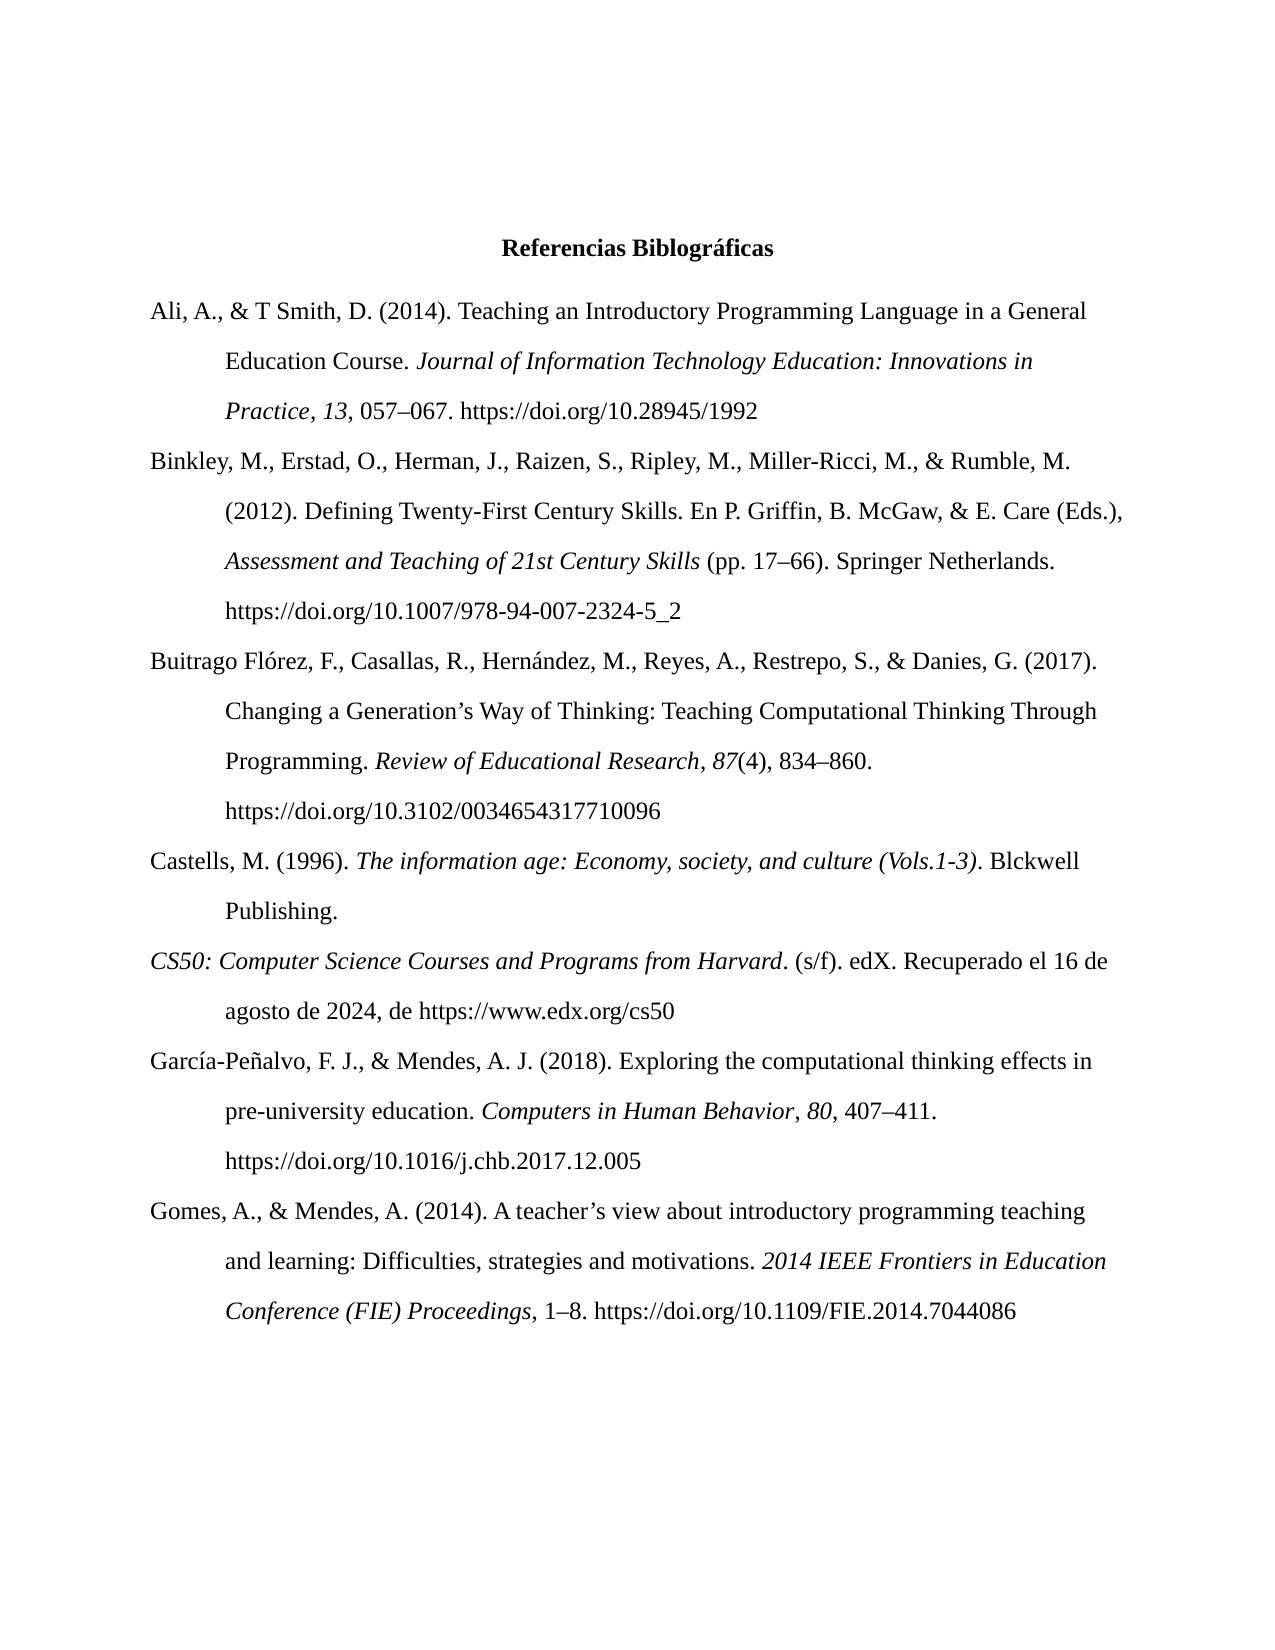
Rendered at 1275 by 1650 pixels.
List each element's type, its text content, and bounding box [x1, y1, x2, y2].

text Castells, M. (1996). The information age: Economy, society, and culture (Vols.1-3). Blckwell Publishing. [150, 824, 1125, 924]
text Buitrago Flórez, F., Casallas, R., Hernández, M., Reyes, A., Restrepo, S., & Danies, G. (2017). Changing a Generation’s Way of Thinking: Teaching Computational Thinking Through Programming. Review of Educational Research, 87(4), 834–860. https://doi.org/10.3102/0034654317710096 [150, 624, 1125, 824]
text García-Peñalvo, F. J., & Mendes, A. J. (2018). Exploring the computational thinking effects in pre-university education. Computers in Human Behavior, 80, 407–411. https://doi.org/10.1016/j.chb.2017.12.005 [150, 1024, 1125, 1174]
subtitle Referencias biblográficas [150, 233, 1125, 262]
text CS50: Computer Science Courses and Programs from Harvard. (s/f). edX. Recuperado el 16 de agosto de 2024, de https://www.edx.org/cs50 [150, 924, 1125, 1024]
text Ali, A., & T Smith, D. (2014). Teaching an Introductory Programming Language in a General Education Course. Journal of Information Technology Education: Innovations in Practice, 13, 057–067. https://doi.org/10.28945/1992 [150, 274, 1125, 424]
text Gomes, A., & Mendes, A. (2014). A teacher’s view about introductory programming teaching and learning: Difficulties, strategies and motivations. 2014 IEEE Frontiers in Education Conference (FIE) Proceedings, 1–8. https://doi.org/10.1109/FIE.2014.7044086 [150, 1174, 1125, 1324]
text Binkley, M., Erstad, O., Herman, J., Raizen, S., Ripley, M., Miller-Ricci, M., & Rumble, M. (2012). Defining Twenty-First Century Skills. En P. Griffin, B. McGaw, & E. Care (Eds.), Assessment and Teaching of 21st Century Skills (pp. 17–66). Springer Netherlands. https://doi.org/10.1007/978-94-007-2324-5_2 [150, 424, 1125, 624]
